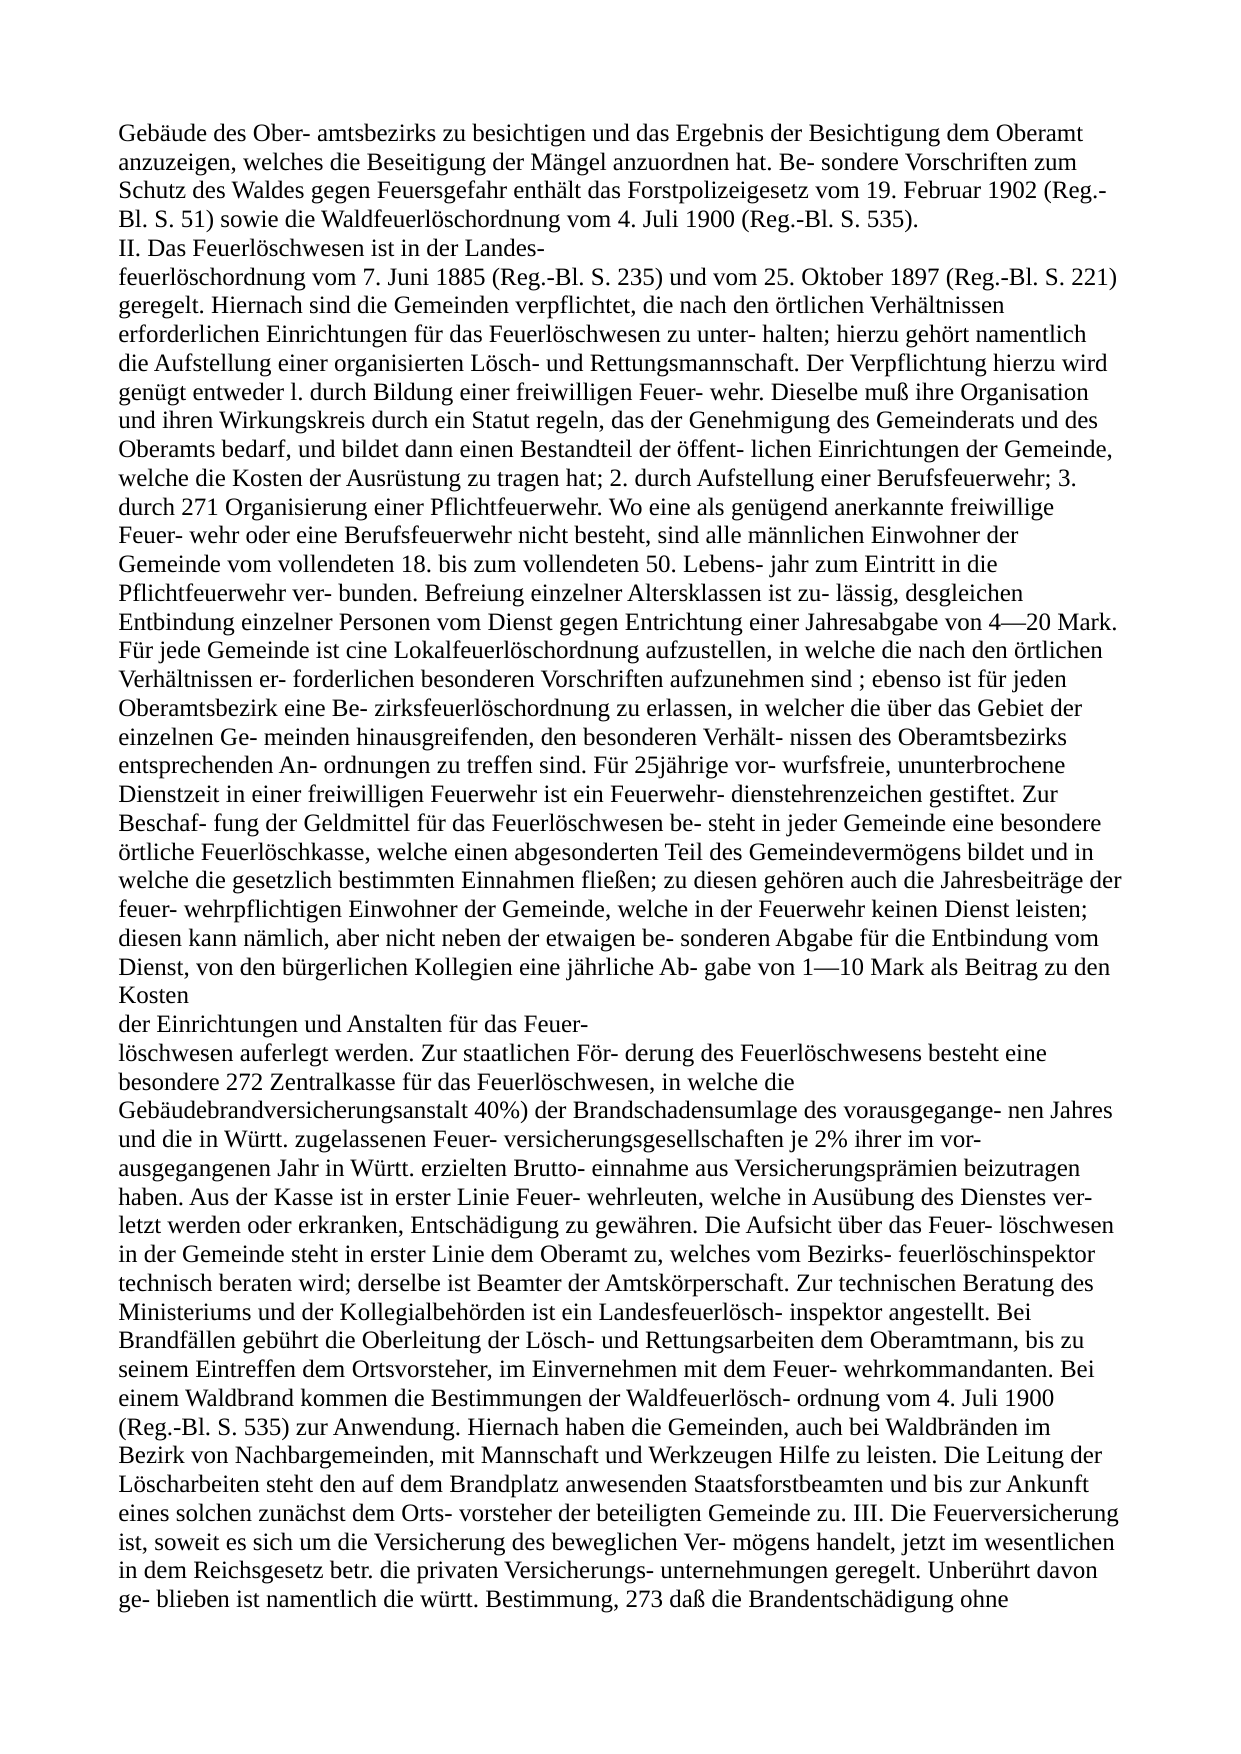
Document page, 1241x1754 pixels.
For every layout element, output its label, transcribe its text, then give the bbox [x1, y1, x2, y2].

text feuerlöschordnung vom 7. Juni 1885 (Reg.-Bl. S. 235) und vom 25. Oktober 1897 (Reg.-Bl. S. 221) geregelt. Hiernach sind die Gemeinden verpflichtet, die nach den örtlichen Verhältnissen erforderlichen Einrichtungen für das Feuerlöschwesen zu unter- halten; hierzu gehört namentlich die Aufstellung einer organisierten Lösch- und Rettungsmannschaft. Der Verpflichtung hierzu wird genügt entweder l. durch Bildung einer freiwilligen Feuer- wehr. Dieselbe muß ihre Organisation und ihren Wirkungskreis durch ein Statut regeln, das der Genehmigung des Gemeinderats und des Oberamts bedarf, und bildet dann einen Bestandteil der öffent- lichen Einrichtungen der Gemeinde, welche die Kosten der Ausrüstung zu tragen hat; 2. durch Aufstellung einer Berufsfeuerwehr; 3. durch 271 Organisierung einer Pflichtfeuerwehr. Wo eine als genügend anerkannte freiwillige Feuer- wehr oder eine Berufsfeuerwehr nicht besteht, sind alle männlichen Einwohner der Gemeinde vom vollendeten 18. bis zum vollendeten 50. Lebens- jahr zum Eintritt in die Pflichtfeuerwehr ver- bunden. Befreiung einzelner Altersklassen ist zu- lässig, desgleichen Entbindung einzelner Personen vom Dienst gegen Entrichtung einer Jahresabgabe von 4—20 Mark. Für jede Gemeinde ist cine Lokalfeuerlöschordnung aufzustellen, in welche die nach den örtlichen Verhältnissen er- forderlichen besonderen Vorschriften aufzunehmen sind ; ebenso ist für jeden Oberamtsbezirk eine Be- zirksfeuerlöschordnung zu erlassen, in welcher die über das Gebiet der einzelnen Ge- meinden hinausgreifenden, den besonderen Verhält- nissen des Oberamtsbezirks entsprechenden An- ordnungen zu treffen sind. Für 25jährige vor- wurfsfreie, ununterbrochene Dienstzeit in einer freiwilligen Feuerwehr ist ein Feuerwehr- dienstehrenzeichen gestiftet. Zur Beschaf- fung der Geldmittel für das Feuerlöschwesen be- steht in jeder Gemeinde eine besondere örtliche Feuerlöschkasse, welche einen abgesonderten Teil des Gemeindevermögens bildet und in welche die gesetzlich bestimmten Einnahmen fließen; zu diesen gehören auch die Jahresbeiträge der feuer- wehrpflichtigen Einwohner der Gemeinde, welche in der Feuerwehr keinen Dienst leisten; diesen kann nämlich, aber nicht neben der etwaigen be- sonderen Abgabe für die Entbindung vom Dienst, von den bürgerlichen Kollegien eine jährliche Ab- gabe von 1—10 Mark als Beitrag zu den Kosten [118, 262, 1122, 1009]
text II. Das Feuerlöschwesen ist in der Landes- [118, 233, 1122, 262]
text löschwesen auferlegt werden. Zur staatlichen För- derung des Feuerlöschwesens besteht eine besondere 272 Zentralkasse für das Feuerlöschwesen, in welche die Gebäudebrandversicherungsanstalt 40%) der Brandschadensumlage des vorausgegange- nen Jahres und die in Württ. zugelassenen Feuer- versicherungsgesellschaften je 2% ihrer im vor- ausgegangenen Jahr in Württ. erzielten Brutto- einnahme aus Versicherungsprämien beizutragen haben. Aus der Kasse ist in erster Linie Feuer- wehrleuten, welche in Ausübung des Dienstes ver- letzt werden oder erkranken, Entschädigung zu gewähren. Die Aufsicht über das Feuer- löschwesen in der Gemeinde steht in erster Linie dem Oberamt zu, welches vom Bezirks- feuerlöschinspektor technisch beraten wird; derselbe ist Beamter der Amtskörperschaft. Zur technischen Beratung des Ministeriums und der Kollegialbehörden ist ein Landesfeuerlösch- inspektor angestellt. Bei Brandfällen gebührt die Oberleitung der Lösch- und Rettungsarbeiten dem Oberamtmann, bis zu seinem Eintreffen dem Ortsvorsteher, im Einvernehmen mit dem Feuer- wehrkommandanten. Bei einem Waldbrand kommen die Bestimmungen der Waldfeuerlösch- ordnung vom 4. Juli 1900 (Reg.-Bl. S. 535) zur Anwendung. Hiernach haben die Gemeinden, auch bei Waldbränden im Bezirk von Nachbargemeinden, mit Mannschaft und Werkzeugen Hilfe zu leisten. Die Leitung der Löscharbeiten steht den auf dem Brandplatz anwesenden Staatsforstbeamten und bis zur Ankunft eines solchen zunächst dem Orts- vorsteher der beteiligten Gemeinde zu. III. Die Feuerversicherung ist, soweit es sich um die Versicherung des beweglichen Ver- mögens handelt, jetzt im wesentlichen in dem Reichsgesetz betr. die privaten Versicherungs- unternehmungen geregelt. Unberührt davon ge- blieben ist namentlich die württ. Bestimmung, 273 daß die Brandentschädigung ohne [118, 1038, 1122, 1613]
text der Einrichtungen und Anstalten für das Feuer- [118, 1009, 1122, 1038]
text Gebäude des Ober- amtsbezirks zu besichtigen und das Ergebnis der Besichtigung dem Oberamt anzuzeigen, welches die Beseitigung der Mängel anzuordnen hat. Be- sondere Vorschriften zum Schutz des Waldes gegen Feuersgefahr enthält das Forstpolizeigesetz vom 19. Februar 1902 (Reg.-Bl. S. 51) sowie die Waldfeuerlöschordnung vom 4. Juli 1900 (Reg.-Bl. S. 535). [118, 118, 1122, 233]
